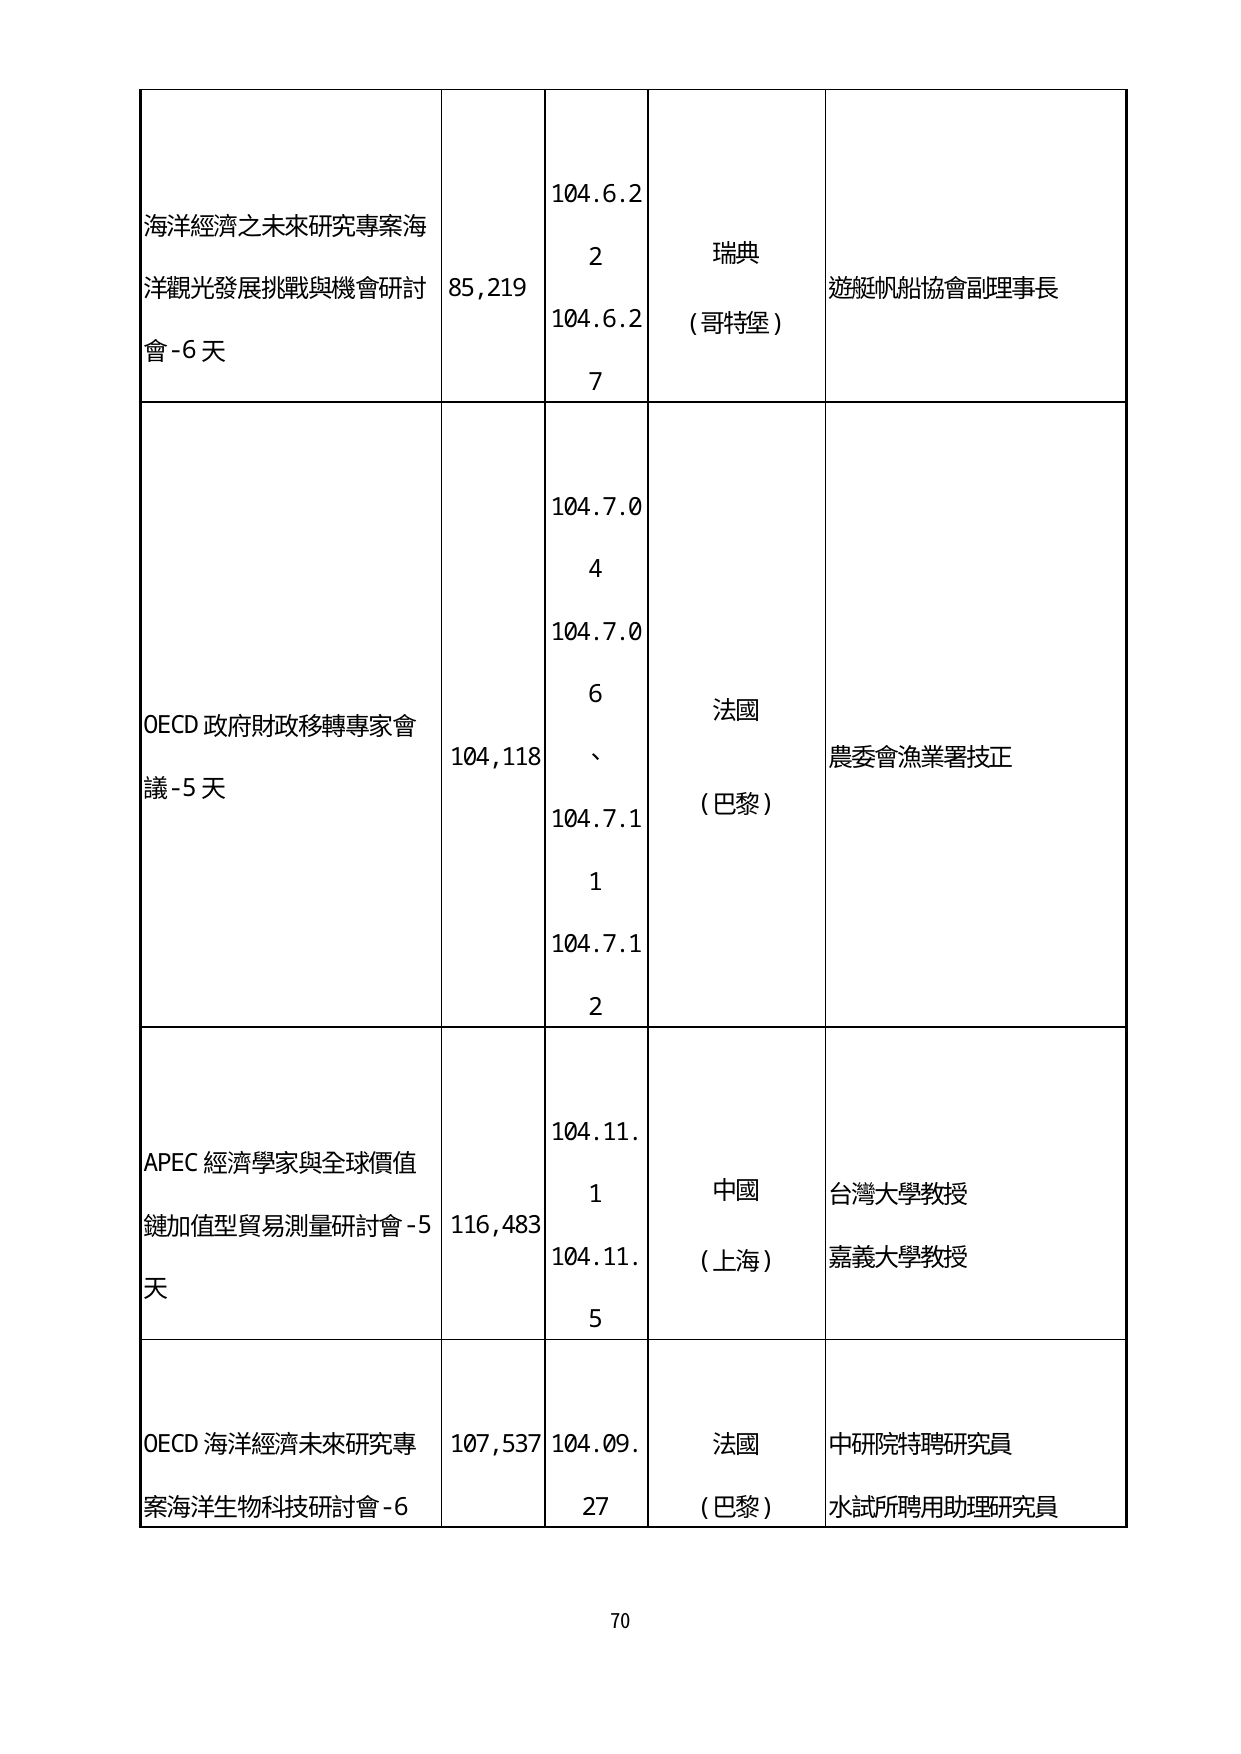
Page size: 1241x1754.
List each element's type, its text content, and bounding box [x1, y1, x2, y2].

table_cell 104.7.04 104.7.06 、 104.7.11 104.7.12 [546, 403, 647, 1026]
table_cell 法國 (巴黎) [649, 403, 825, 1026]
table_cell 中研院特聘研究員 水試所聘用助理研究員 [826, 1340, 1125, 1526]
table_cell 116,483 [442, 1028, 544, 1339]
table_cell 瑞典 (哥特堡) [649, 90, 825, 401]
table_cell 104.11.1 104.11.5 [546, 1028, 647, 1339]
table_cell OECD政府財政移轉專家會議-5天 [142, 403, 441, 1026]
table_cell 107,537 [442, 1340, 544, 1526]
table_cell 104.6.22 104.6.27 [546, 90, 647, 401]
table_cell 遊艇帆船協會副理事長 [826, 90, 1125, 401]
table_cell APEC經濟學家與全球價值鏈加值型貿易測量研討會-5天 [142, 1028, 441, 1339]
table_cell 中國 (上海) [649, 1028, 825, 1339]
table_cell 85,219 [442, 90, 544, 401]
table_cell 104.09.27 [546, 1340, 647, 1526]
table_cell 農委會漁業署技正 [826, 403, 1125, 1026]
table_cell 法國 (巴黎) [649, 1340, 825, 1526]
table_cell 台灣大學教授 嘉義大學教授 [826, 1028, 1125, 1339]
table_cell 104,118 [442, 403, 544, 1026]
table_cell OECD海洋經濟未來研究專案海洋生物科技研討會-6 [142, 1340, 441, 1526]
table_cell 海洋經濟之未來研究專案海洋觀光發展挑戰與機會研討會-6天 [142, 90, 441, 401]
